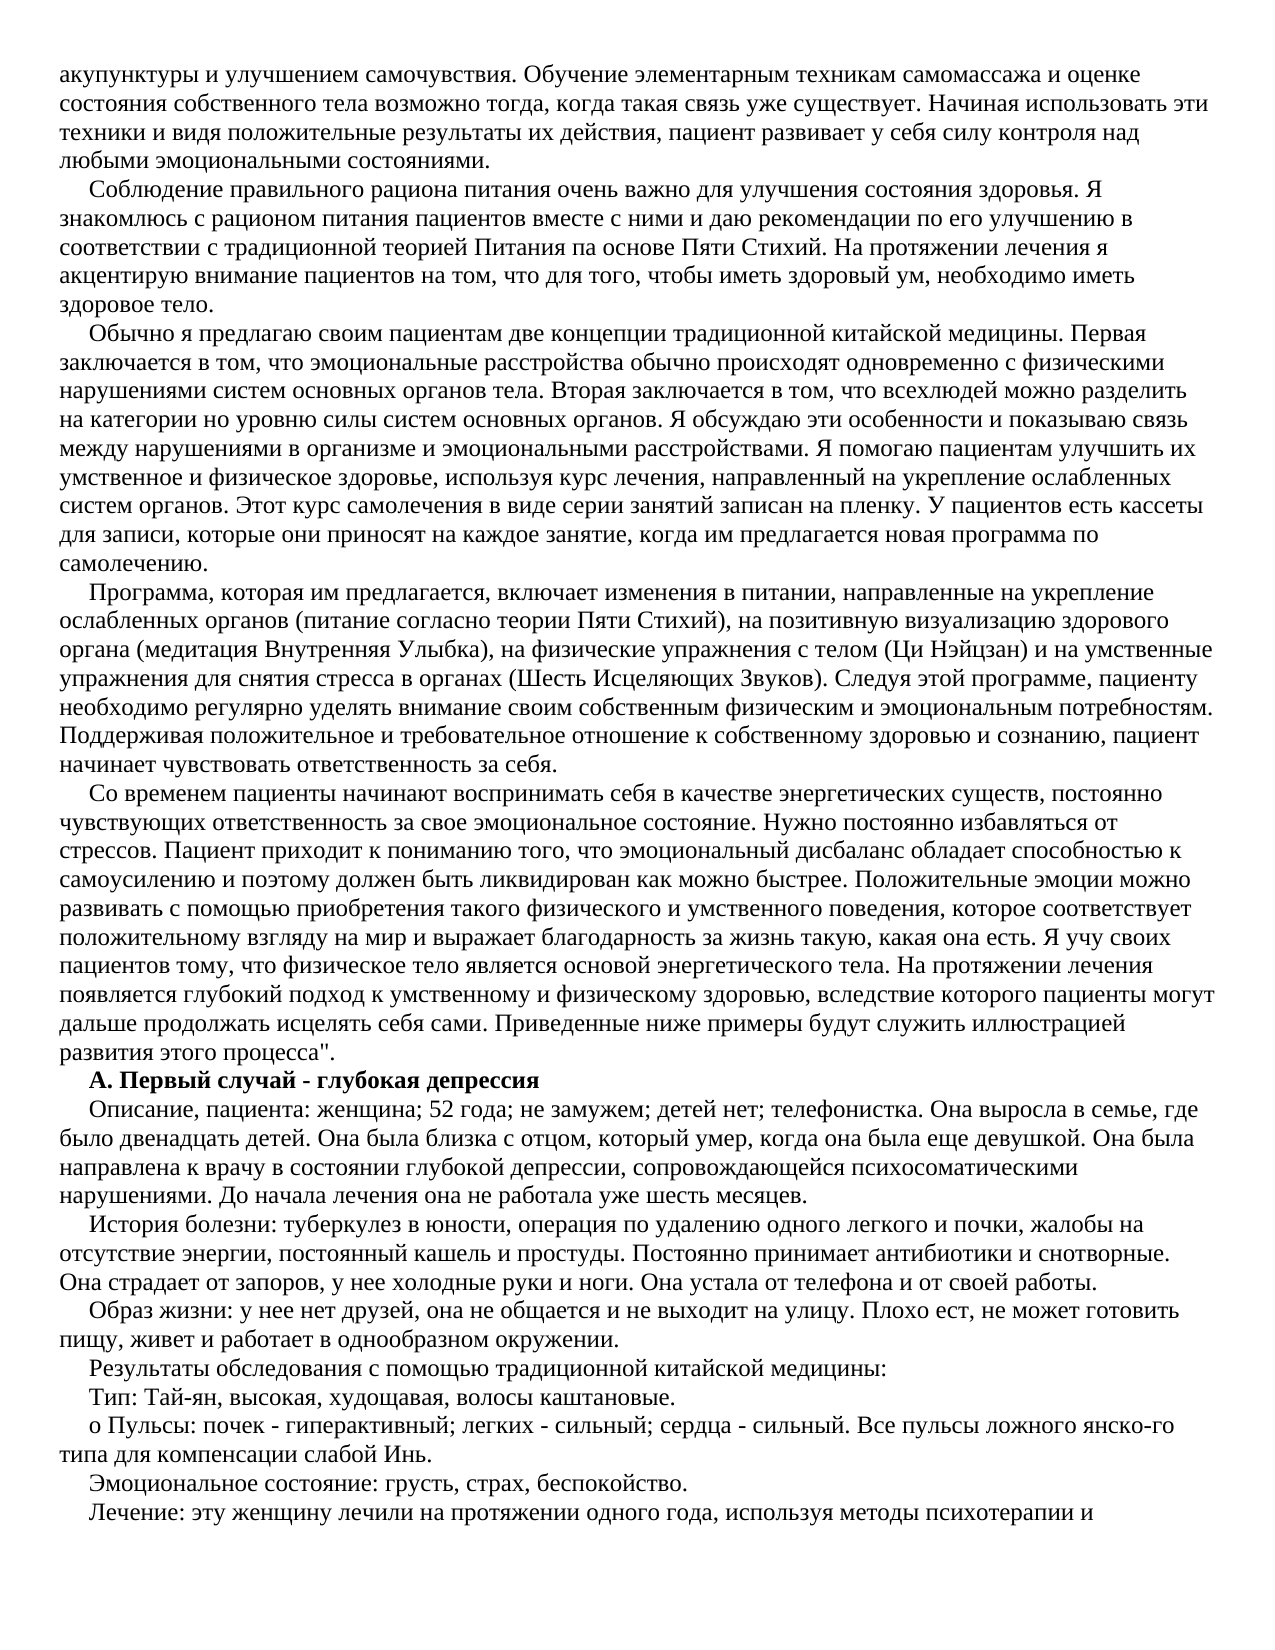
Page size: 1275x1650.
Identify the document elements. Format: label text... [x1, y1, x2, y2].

text Лечение: эту женщину лечили на протяжении одного года, используя методы психотерапии и [59, 1497, 1216, 1525]
text Образ жизни: у нее нет друзей, она не общается и не выходит на улицу. Плохо ест, не может готовить пищу, живет и работает в однообразном окружении. [59, 1295, 1216, 1353]
text o Пульсы: почек - гиперактивный; легких - сильный; сердца - сильный. Все пульсы ложного янско-го типа для компенсации слабой Инь. [59, 1410, 1216, 1468]
text Соблюдение правильного рациона питания очень важно для улучшения состояния здоровья. Я знакомлюсь с рационом питания пациентов вместе с ними и даю рекомендации по его улучшению в соответствии с традиционной теорией Питания па основе Пяти Стихий. На протяжении лечения я акцентирую внимание пациентов на том, что для того, чтобы иметь здоровый ум, необходимо иметь здоровое тело. [59, 174, 1216, 318]
text Обычно я предлагаю своим пациентам две концепции традиционной китайской медицины. Первая заключается в том, что эмоциональные расстройства обычно происходят одновременно с физическими нарушениями систем основных органов тела. Вторая заключается в том, что всехлюдей можно разделить на категории но уровню силы систем основных органов. Я обсуждаю эти особенности и показываю связь между нарушениями в организме и эмоциональными расстройствами. Я помогаю пациентам улучшить их умственное и физическое здоровье, используя курс лечения, направленный на укрепление ослабленных систем органов. Этот курс самолечения в виде серии занятий записан на пленку. У пациентов есть кассеты для записи, которые они приносят на каждое занятие, когда им предлагается новая программа по самолечению. [59, 318, 1216, 577]
text Программа, которая им предлагается, включает изменения в питании, направленные на укрепление ослабленных органов (питание согласно теории Пяти Стихий), на позитивную визуализацию здорового органа (медитация Внутренняя Улыбка), на физические упражнения с телом (Ци Нэйцзан) и на умственные упражнения для снятия стресса в органах (Шесть Исцеляющих Звуков). Следуя этой программе, пациенту необходимо регулярно уделять внимание своим собственным физическим и эмоциональным потребностям. Поддерживая положительное и требовательное отношение к собственному здоровью и сознанию, пациент начинает чувствовать ответственность за себя. [59, 577, 1216, 778]
text Эмоциональное состояние: грусть, страх, беспокойство. [59, 1468, 1216, 1497]
text Тип: Тай-ян, высокая, худощавая, волосы каштановые. [59, 1382, 1216, 1410]
text Описание, пациента: женщина; 52 года; не замужем; детей нет; телефонистка. Она выросла в семье, где было двенадцать детей. Она была близка с отцом, который умер, когда она была еще девушкой. Она была направлена к врачу в состоянии глубокой депрессии, сопровождающейся психосоматическими нарушениями. До начала лечения она не работала уже шесть месяцев. [59, 1094, 1216, 1209]
text Со временем пациенты начинают воспринимать себя в качестве энергетических существ, постоянно чувствующих ответственность за свое эмоциональное состояние. Нужно постоянно избавляться от стрессов. Пациент приходит к пониманию того, что эмоциональный дисбаланс обладает способностью к самоусилению и поэтому должен быть ликвидирован как можно быстрее. Положительные эмоции можно развивать с помощью приобретения такого физического и умственного поведения, которое соответствует положительному взгляду на мир и выражает благодарность за жизнь такую, какая она есть. Я учу своих пациентов тому, что физическое тело является основой энергетического тела. На протяжении лечения появляется глубокий подход к умственному и физическому здоровью, вследствие которого пациенты могут дальше продолжать исцелять себя сами. Приведенные ниже примеры будут служить иллюстрацией развития этого процесса". [59, 778, 1216, 1065]
text История болезни: туберкулез в юности, операция по удалению одного легкого и почки, жалобы на отсутствие энергии, постоянный кашель и простуды. Постоянно принимает антибиотики и снотворные. Она страдает от запоров, у нее холодные руки и ноги. Она устала от телефона и от своей работы. [59, 1209, 1216, 1295]
text Результаты обследования с помощью традиционной китайской медицины: [59, 1353, 1216, 1382]
text А. Первый случай - глубокая депрессия [59, 1065, 1216, 1094]
text акупунктуры и улучшением самочувствия. Обучение элементарным техникам самомассажа и оценке состояния собственного тела возможно тогда, когда такая связь уже существует. Начиная использовать эти техники и видя положительные результаты их действия, пациент развивает у себя силу контроля над любыми эмоциональными состояниями. [59, 59, 1216, 174]
